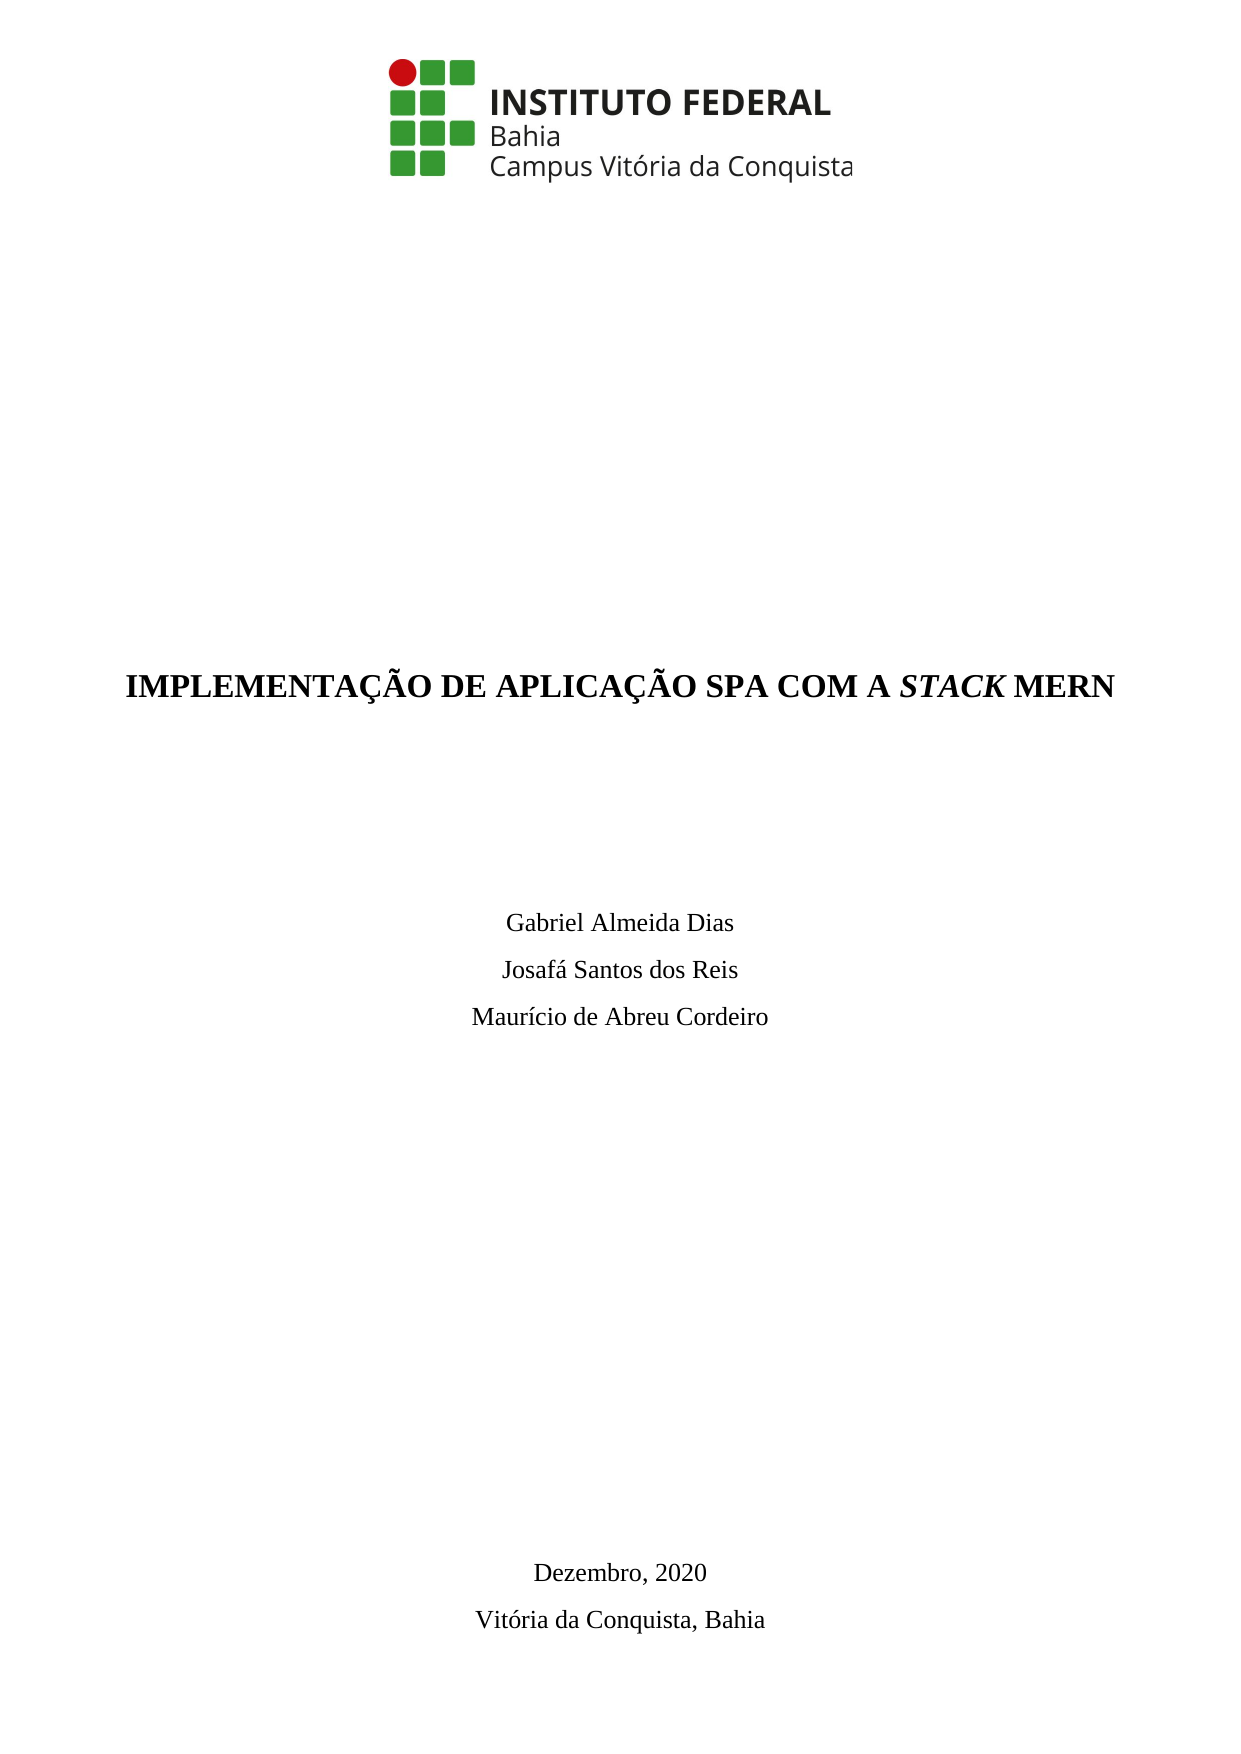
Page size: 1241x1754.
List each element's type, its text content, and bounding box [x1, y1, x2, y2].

text Josafá Santos dos Reis [59, 954, 1181, 984]
picture [388, 59, 853, 183]
text Gabriel Almeida Dias [59, 907, 1181, 937]
text Dezembro, 2020 [59, 1557, 1181, 1587]
text Vitória da Conquista, Bahia [59, 1604, 1181, 1634]
text IMPLEMENTAÇÃO DE APLICAÇÃO SPA COM A STACK MERN [59, 666, 1181, 704]
text Maurício de Abreu Cordeiro [59, 1001, 1181, 1031]
